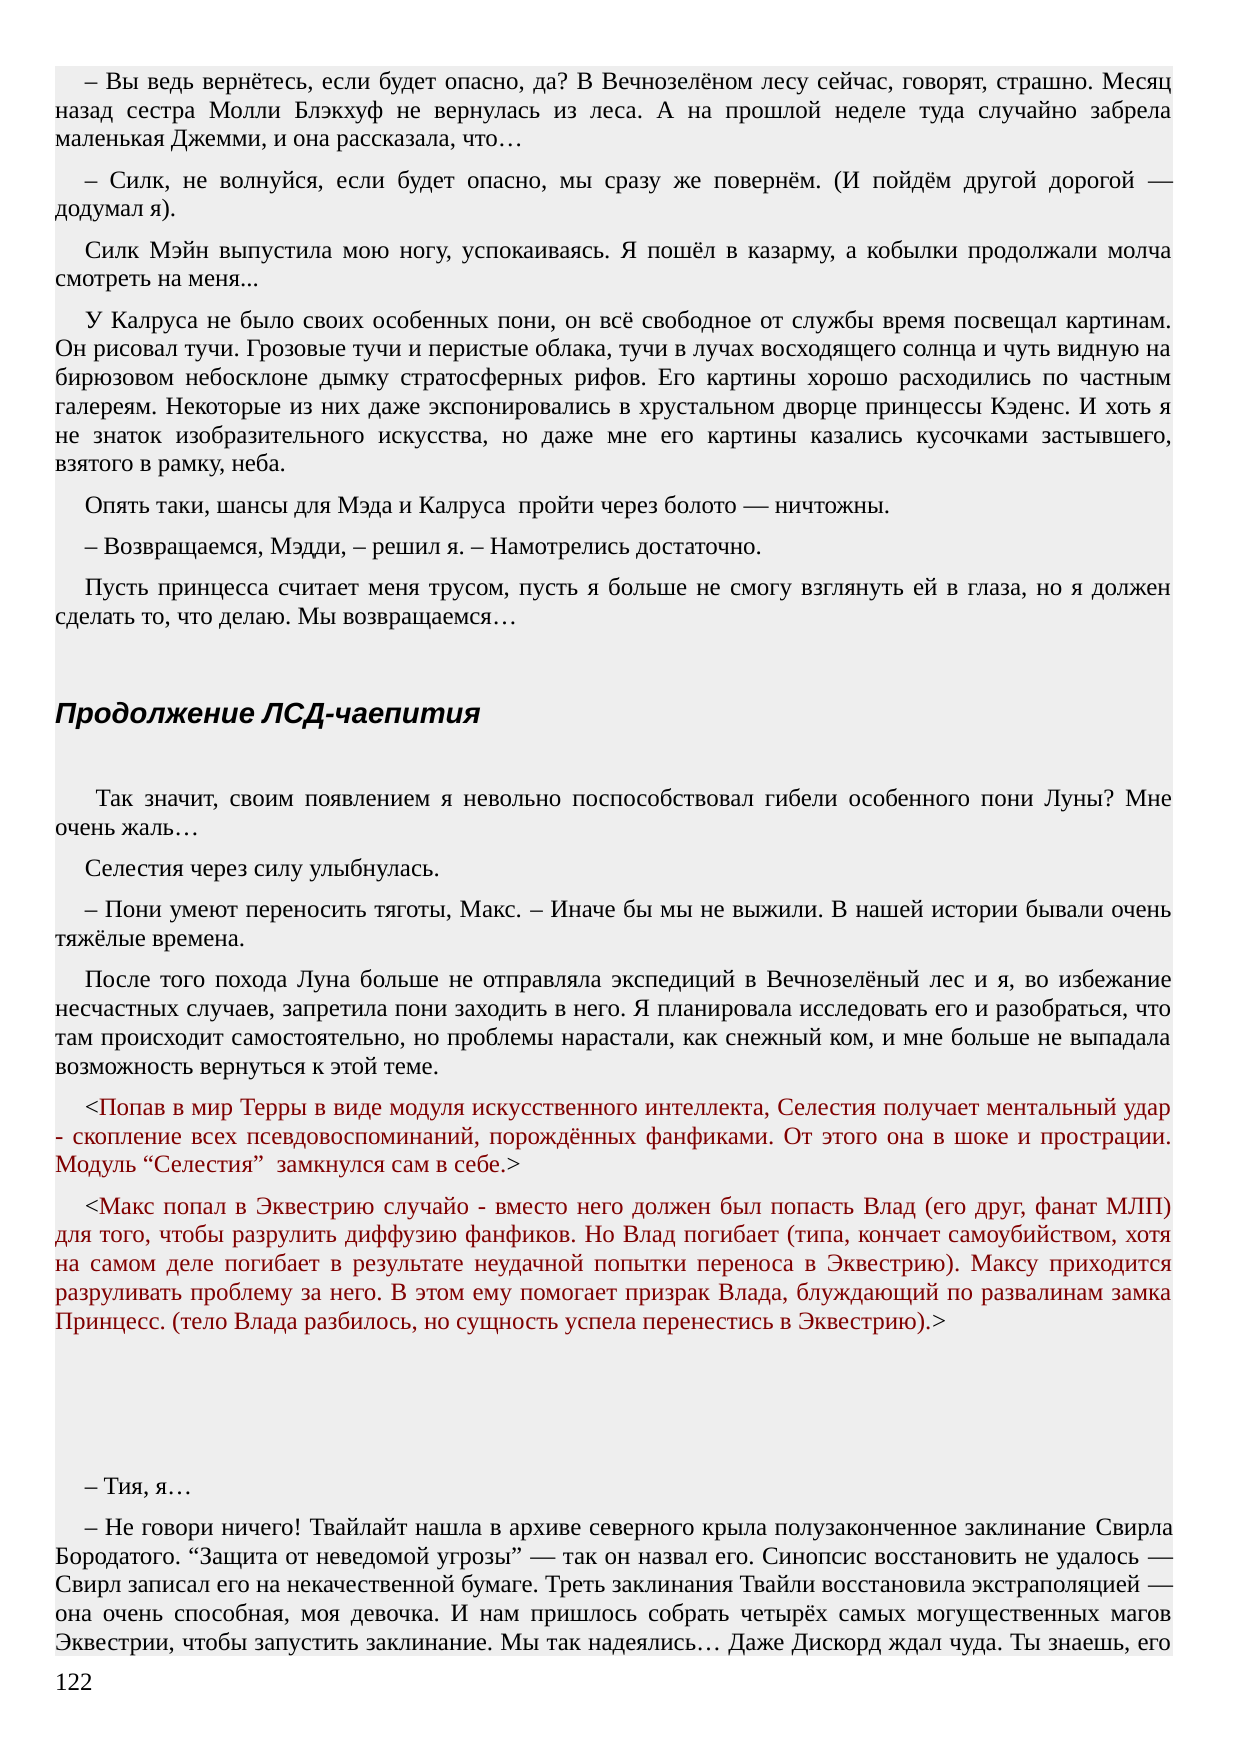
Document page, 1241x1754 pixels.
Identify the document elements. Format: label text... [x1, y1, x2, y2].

text – Вы ведь вернётесь, если будет опасно, да? В Вечнозелёном лесу сейчас, говорят, страшно. Месяц назад сестра Молли Блэкхуф не вернулась из леса. А на прошлой неделе туда случайно забрела маленькая Джемми, и она рассказала, что… [55, 66, 1173, 152]
text – Силк, не волнуйся, если будет опасно, мы сразу же повернём. (И пойдём другой дорогой — додумал я). [55, 165, 1173, 222]
text Селестия через силу улыбнулась. [55, 853, 1173, 882]
text Опять таки, шансы для Мэда и Калруса пройти через болото — ничтожны. [55, 490, 1173, 518]
text У Калруса не было своих особенных пони, он всё свободное от службы время посвещал картинам. Он рисовал тучи. Грозовые тучи и перистые облака, тучи в лучах восходящего солнца и чуть видную на бирюзовом небосклоне дымку стратосферных рифов. Его картины хорошо расходились по частным галереям. Некоторые из них даже экспонировались в хрустальном дворце принцессы Кэденс. И хоть я не знаток изобразительного искусства, но даже мне его картины казались кусочками застывшего, взятого в рамку, неба. [55, 305, 1173, 477]
text Силк Мэйн выпустила мою ногу, успокаиваясь. Я пошёл в казарму, а кобылки продолжали молча смотреть на меня... [55, 235, 1173, 292]
text – Не говори ничего! Твайлайт нашла в архиве северного крыла полузаконченное заклинание Cвирла Бородатого. “Защита от неведомой угрозы” — так он назвал его. Синопсис восстановить не удалось — Свирл записал его на некачественной бумаге. Треть заклинания Твайли восстановила экстраполяцией — она очень способная, моя девочка. И нам пришлось собрать четырёх самых могущественных магов Эквестрии, чтобы запустить заклинание. Мы так надеялись… Даже Дискорд ждал чуда. Ты знаешь, его [55, 1512, 1173, 1656]
text – Тия, я… [55, 1471, 1173, 1499]
text <Макс попал в Эквестрию случайо - вместо него должен был попасть Влад (его друг, фанат МЛП) для того, чтобы разрулить диффузию фанфиков. Но Влад погибает (типа, кончает самоубийством, хотя на самом деле погибает в результате неудачной попытки переноса в Эквестрию). Максу приходится разруливать проблему за него. В этом ему помогает призрак Влада, блуждающий по развалинам замка Принцесс. (тело Влада разбилось, но сущность успела перенестись в Эквестрию).> [55, 1191, 1173, 1334]
text Пусть принцесса считает меня трусом, пусть я больше не смогу взглянуть ей в глаза, но я должен сделать то, что делаю. Мы возвращаемся… [55, 572, 1173, 630]
text Так значит, своим появлением я невольно поспособствовал гибели особенного пони Луны? Мне очень жаль… [55, 783, 1173, 841]
text – Возвращаемся, Мэдди, – решил я. – Намотрелись достаточно. [55, 531, 1173, 560]
subtitle Продолжение ЛСД-чаепития [55, 696, 1173, 729]
text <Попав в мир Терры в виде модуля искусственного интеллекта, Селестия получает ментальный удар - скопление всех псевдовоспоминаний, порождённых фанфиками. От этого она в шоке и прострации. Модуль “Селестия” замкнулся сам в себе.> [55, 1092, 1173, 1178]
text После того похода Луна больше не отправляла экспедиций в Вечнозелёный лес и я, во избежание несчастных случаев, запретила пони заходить в него. Я планировала исследовать его и разобраться, что там происходит самостоятельно, но проблемы нарастали, как снежный ком, и мне больше не выпадала возможность вернуться к этой теме. [55, 964, 1173, 1079]
text – Пони умеют переносить тяготы, Макс. – Иначе бы мы не выжили. В нашей истории бывали очень тяжёлые времена. [55, 894, 1173, 952]
